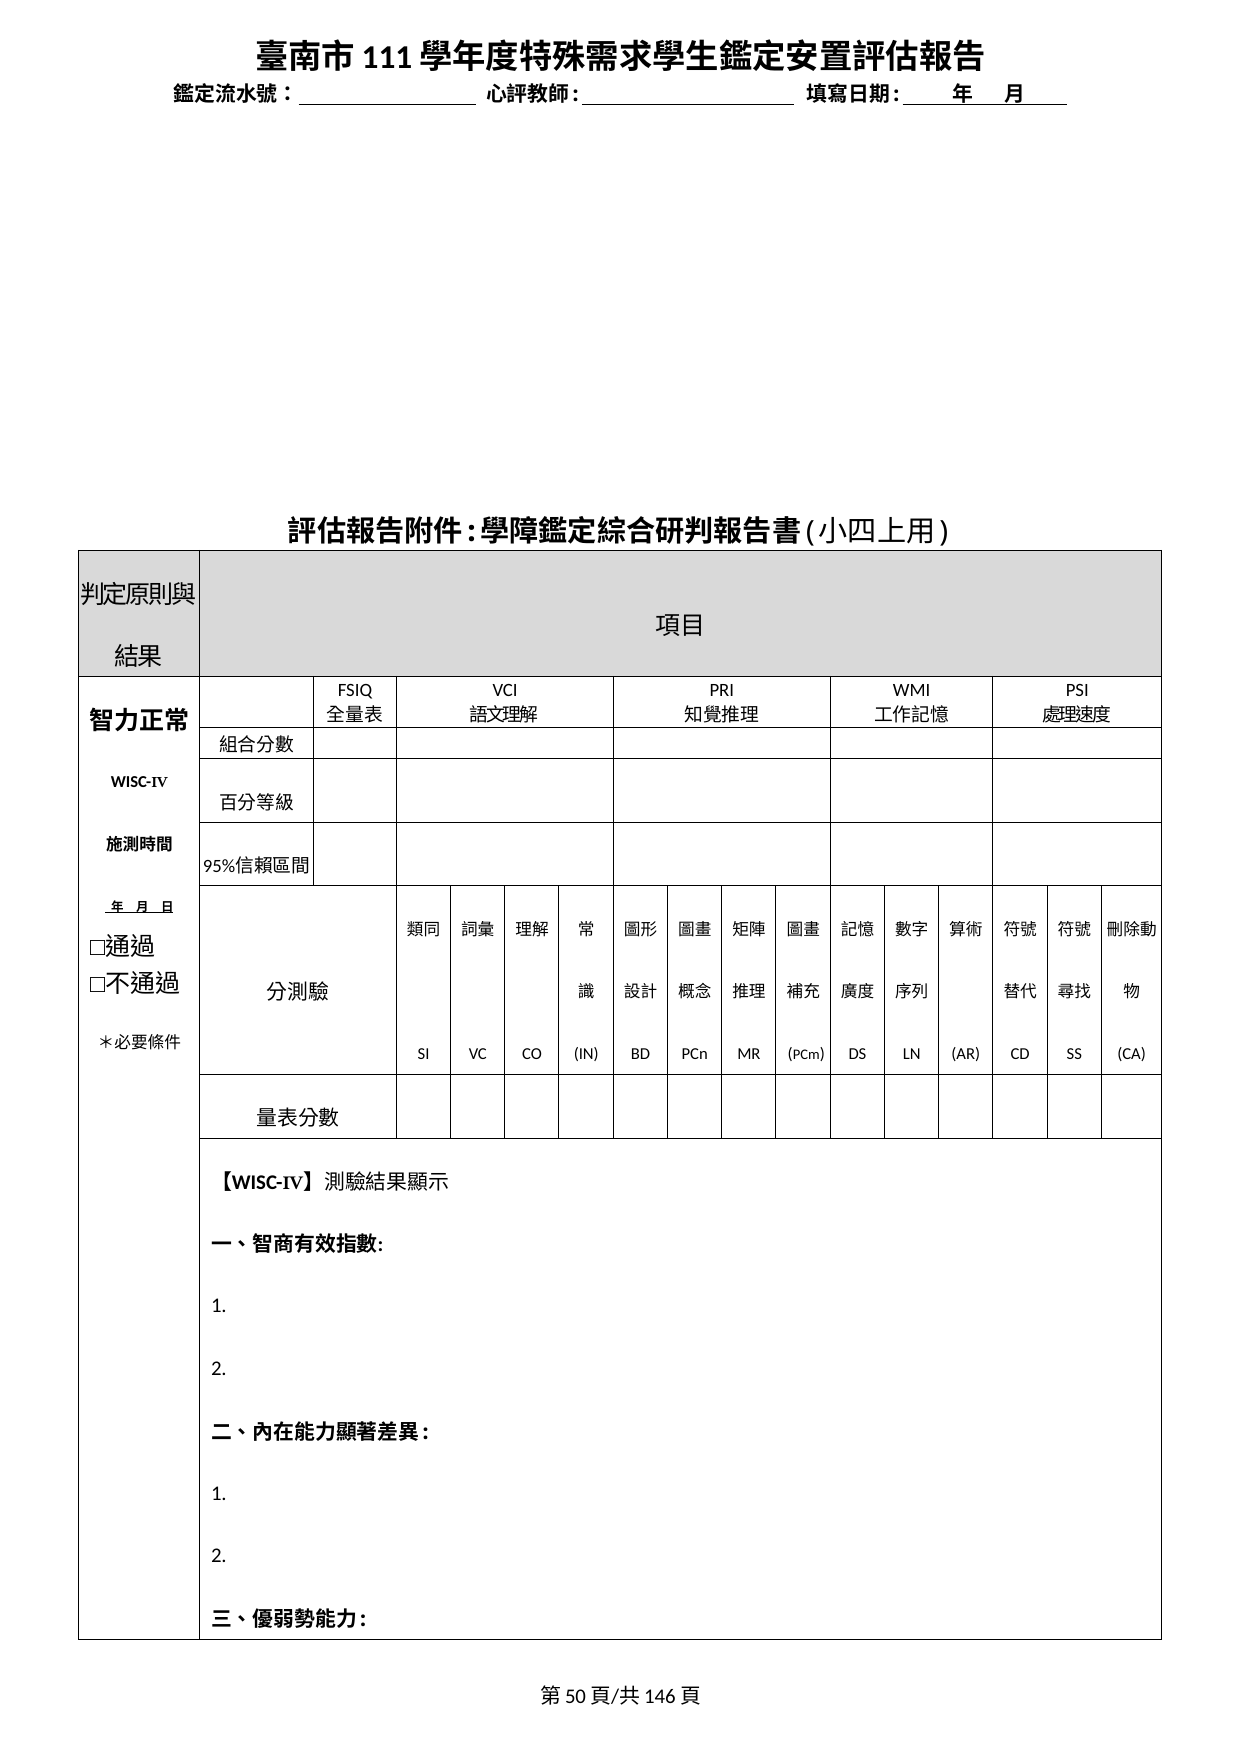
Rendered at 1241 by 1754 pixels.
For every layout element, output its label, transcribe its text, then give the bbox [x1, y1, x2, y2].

table_cell [505, 1075, 558, 1137]
table_cell 矩陣推理 MR [722, 886, 775, 1074]
table_cell 分測驗 [200, 886, 396, 1074]
table_cell [776, 1075, 830, 1137]
table_cell [1048, 1075, 1101, 1137]
table_cell [614, 823, 830, 885]
table_cell 符號尋找 SS [1048, 886, 1101, 1074]
table_cell 詞彙 VC [451, 886, 504, 1074]
table_header 判定原則與 結果 [79, 551, 199, 676]
table_cell [314, 759, 396, 822]
table_cell [614, 759, 830, 822]
table_cell 智力正常 WISC-Ⅳ 施測時間 年 月 日 □通過 □不通過 ＊必要條件 [79, 677, 199, 1638]
table_cell [397, 823, 613, 885]
table_cell 符號替代CD [993, 886, 1047, 1074]
table_cell 組合分數 [200, 728, 313, 758]
table_cell 刪除動物 (CA) [1102, 886, 1161, 1074]
table_cell PRI 知覺推理 [614, 677, 830, 727]
table_cell 百分等級 [200, 759, 313, 822]
table_cell 圖畫概念 PCn [668, 886, 721, 1074]
table_cell [722, 1075, 775, 1137]
table_cell [993, 823, 1161, 885]
table_cell [314, 823, 396, 885]
table_cell [668, 1075, 721, 1137]
table_cell [831, 823, 992, 885]
table_cell 圖畫補充 (PCm) [776, 886, 830, 1074]
table_header 項目 [200, 551, 1161, 676]
table_cell [831, 759, 992, 822]
table_cell [993, 1075, 1047, 1137]
table_cell [397, 759, 613, 822]
table_cell [397, 1075, 450, 1137]
table_cell [993, 728, 1161, 758]
table_cell 95%信賴區間 [200, 823, 313, 885]
text 評估報告附件:學障鑑定綜合研判報告書(小四上用) [75, 487, 1165, 550]
table_cell [397, 728, 613, 758]
table_cell [831, 1075, 884, 1137]
table_cell 量表分數 [200, 1075, 396, 1137]
table_cell FSIQ 全量表 [314, 677, 396, 727]
table_cell 算術 (AR) [939, 886, 992, 1074]
table_cell WMI 工作記憶 [831, 677, 992, 727]
table_cell PSI 處理速度 [993, 677, 1161, 727]
table_cell [559, 1075, 613, 1137]
table_cell [993, 759, 1161, 822]
table_cell [451, 1075, 504, 1137]
table_cell [614, 728, 830, 758]
table_cell [831, 728, 992, 758]
table_cell [939, 1075, 992, 1137]
table_cell [1102, 1075, 1161, 1137]
table_cell 【WISC-Ⅳ】測驗結果顯示 一、智商有效指數: 1. 2. 二、內在能力顯著差異: 1. 2. 三、優弱勢能力: [200, 1139, 1161, 1638]
table_cell [314, 728, 396, 758]
table_cell 記憶廣度 DS [831, 886, 884, 1074]
table_cell [614, 1075, 667, 1137]
table_cell [200, 677, 313, 727]
table_cell 圖形設計 BD [614, 886, 667, 1074]
table_cell VCI 語文理解 [397, 677, 613, 727]
table_cell 類同 SI [397, 886, 450, 1074]
table_cell 數字序列 LN [885, 886, 938, 1074]
table_cell [885, 1075, 938, 1137]
table_cell 理解 CO [505, 886, 558, 1074]
table_cell 常 識 (IN) [559, 886, 613, 1074]
